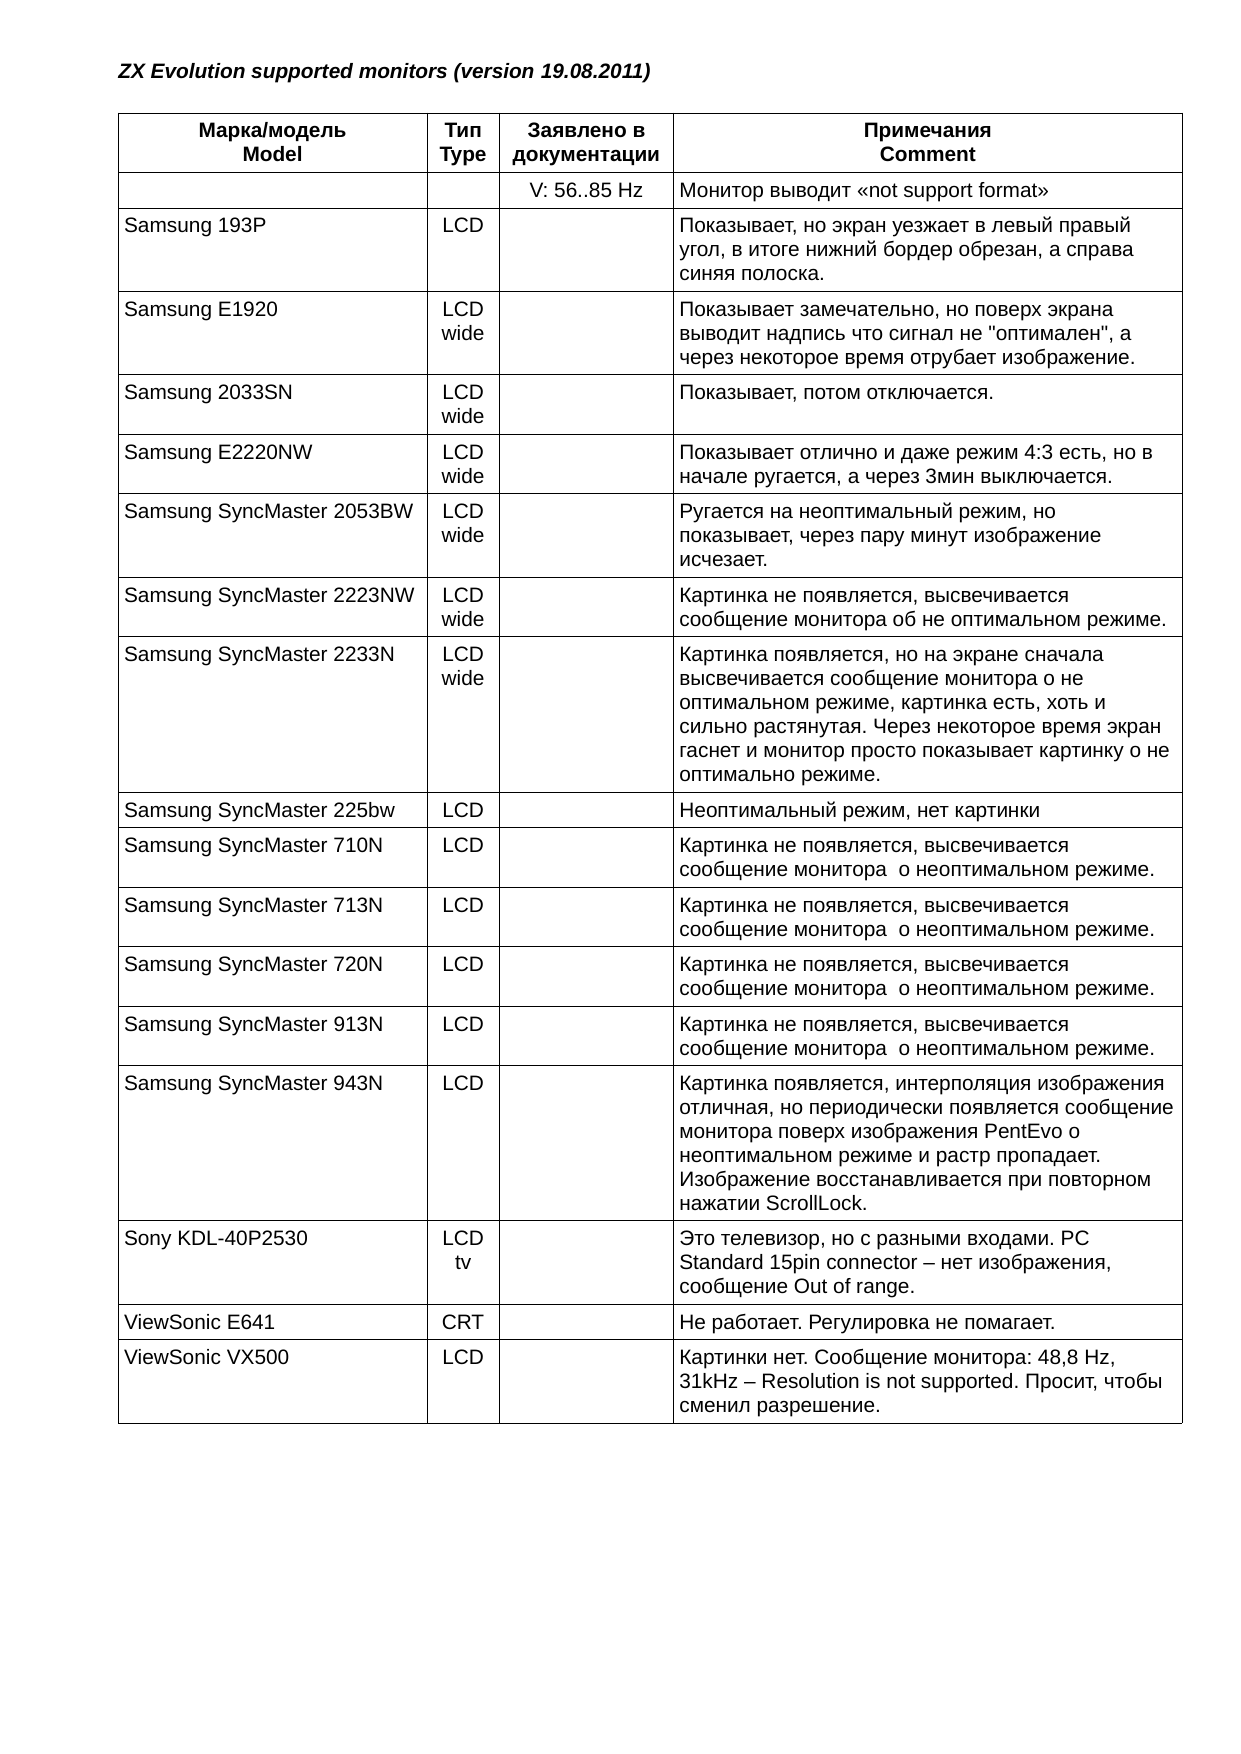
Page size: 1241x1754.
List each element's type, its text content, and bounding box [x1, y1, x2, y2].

table_cell [500, 637, 673, 792]
table_cell Показывает, но экран уезжает в левый правый угол, в итоге нижний бордер обрезан, а справа синяя полоска. [674, 209, 1182, 291]
table_header Тип Type [428, 114, 499, 172]
table_cell ViewSonic E641 [119, 1305, 427, 1339]
table_cell Samsung E1920 [119, 292, 427, 374]
table_cell [500, 947, 673, 1006]
table_cell Картинка не появляется, высвечивается сообщение монитора о неоптимальном режиме. [674, 947, 1182, 1006]
table_cell LCD [428, 888, 499, 946]
table_cell Samsung 193P [119, 209, 427, 291]
table_cell Samsung SyncMaster 2223NW [119, 578, 427, 636]
table_cell [428, 173, 499, 207]
table_cell [500, 1340, 673, 1423]
table_cell LCD wide [428, 637, 499, 792]
table_header Марка/модель Model [119, 114, 427, 172]
table_cell Samsung 2033SN [119, 375, 427, 434]
table_cell LCD [428, 1340, 499, 1423]
table_cell LCD [428, 209, 499, 291]
table_cell [500, 1305, 673, 1339]
table_cell LCD [428, 1007, 499, 1065]
table_cell Samsung SyncMaster 710N [119, 828, 427, 887]
table_cell Неоптимальный режим, нет картинки [674, 793, 1182, 827]
table_cell ViewSonic VX500 [119, 1340, 427, 1423]
table_header Примечания Comment [674, 114, 1182, 172]
table_cell Samsung SyncMaster 720N [119, 947, 427, 1006]
table_cell Картинка появляется, интерполяция изображения отличная, но периодически появляется сообщение монитора поверх изображения PentEvo о неоптимальном режиме и растр пропадает. Изображение восстанавливается при повторном нажатии ScrollLock. [674, 1066, 1182, 1220]
table_cell Это телевизор, но с разными входами. PC Standard 15pin connector – нет изображения, сообщение Out of range. [674, 1221, 1182, 1304]
table_cell [500, 828, 673, 887]
table_cell LCD [428, 1066, 499, 1220]
table_cell [500, 888, 673, 946]
table_cell Показывает замечательно, но поверх экрана выводит надпись что сигнал не "оптимален", а через некоторое время отрубает изображение. [674, 292, 1182, 374]
table_cell Не работает. Регулировка не помагает. [674, 1305, 1182, 1339]
table_cell CRT [428, 1305, 499, 1339]
table_cell Картинка не появляется, высвечивается сообщение монитора о неоптимальном режиме. [674, 1007, 1182, 1065]
table_cell [119, 173, 427, 207]
table_cell LCD wide [428, 435, 499, 493]
table_cell Показывает отлично и даже режим 4:3 есть, но в начале ругается, а через 3мин выключается. [674, 435, 1182, 493]
table_cell [500, 793, 673, 827]
table_cell [500, 1221, 673, 1304]
table_cell Samsung SyncMaster 943N [119, 1066, 427, 1220]
table_cell [500, 1066, 673, 1220]
table_cell Sony KDL-40P2530 [119, 1221, 427, 1304]
table_cell LCD [428, 828, 499, 887]
table_cell V: 56..85 Hz [500, 173, 673, 207]
table_cell Картинка не появляется, высвечивается сообщение монитора о неоптимальном режиме. [674, 828, 1182, 887]
table_cell LCD wide [428, 578, 499, 636]
table_cell [500, 375, 673, 434]
table_cell [500, 1007, 673, 1065]
table_cell [500, 494, 673, 577]
table_cell Ругается на неоптимальный режим, но показывает, через пару минут изображение исчезает. [674, 494, 1182, 577]
table_cell LCD tv [428, 1221, 499, 1304]
table_cell [500, 209, 673, 291]
table_cell Samsung SyncMaster 913N [119, 1007, 427, 1065]
table_cell LCD wide [428, 375, 499, 434]
table_cell LCD wide [428, 494, 499, 577]
table_cell [500, 292, 673, 374]
table_cell Картинки нет. Сообщение монитора: 48,8 Hz, 31kHz – Resolution is not supported. Просит, чтобы сменил разрешение. [674, 1340, 1182, 1423]
table_cell Показывает, потом отключается. [674, 375, 1182, 434]
table_header Заявлено в документации [500, 114, 673, 172]
table_cell Samsung SyncMaster 2233N [119, 637, 427, 792]
table_cell Samsung SyncMaster 2053BW [119, 494, 427, 577]
table_cell Samsung SyncMaster 713N [119, 888, 427, 946]
table_cell Samsung SyncMaster 225bw [119, 793, 427, 827]
table_cell Картинка появляется, но на экране сначала высвечивается сообщение монитора о не оптимальном режиме, картинка есть, хоть и сильно растянутая. Через некоторое время экран гаснет и монитор просто показывает картинку о не оптимально режиме. [674, 637, 1182, 792]
table_cell Картинка не появляется, высвечивается сообщение монитора о неоптимальном режиме. [674, 888, 1182, 946]
table_cell Картинка не появляется, высвечивается сообщение монитора об не оптимальном режиме. [674, 578, 1182, 636]
table_cell LCD wide [428, 292, 499, 374]
table_cell Samsung E2220NW [119, 435, 427, 493]
table_cell LCD [428, 793, 499, 827]
table_cell LCD [428, 947, 499, 1006]
table_cell [500, 578, 673, 636]
table_cell Монитор выводит «not support format» [674, 173, 1182, 207]
table_cell [500, 435, 673, 493]
